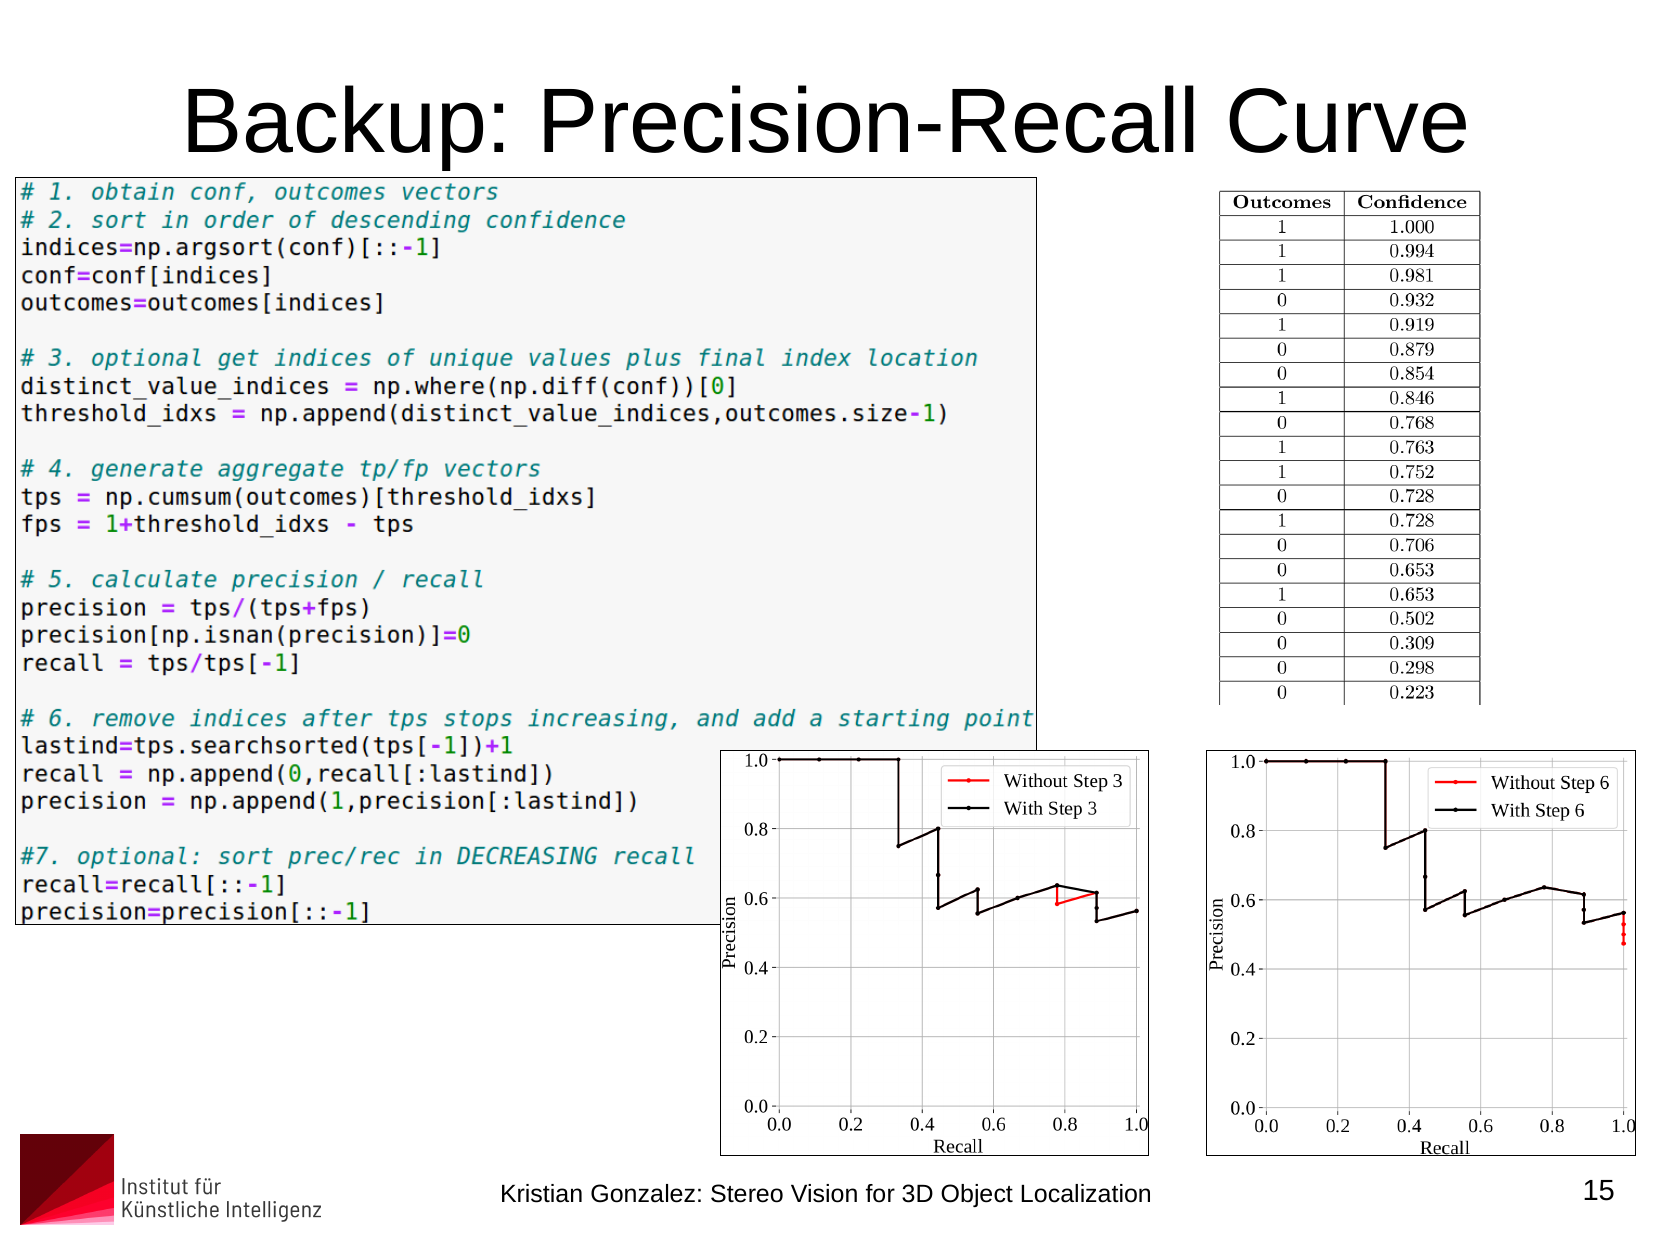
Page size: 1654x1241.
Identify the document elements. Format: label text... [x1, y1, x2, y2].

picture [20, 1134, 321, 1225]
picture [1216, 188, 1487, 705]
title Backup: Precision-Recall Curve [170, 53, 1483, 189]
picture [1206, 750, 1636, 1156]
picture [15, 177, 1149, 1156]
